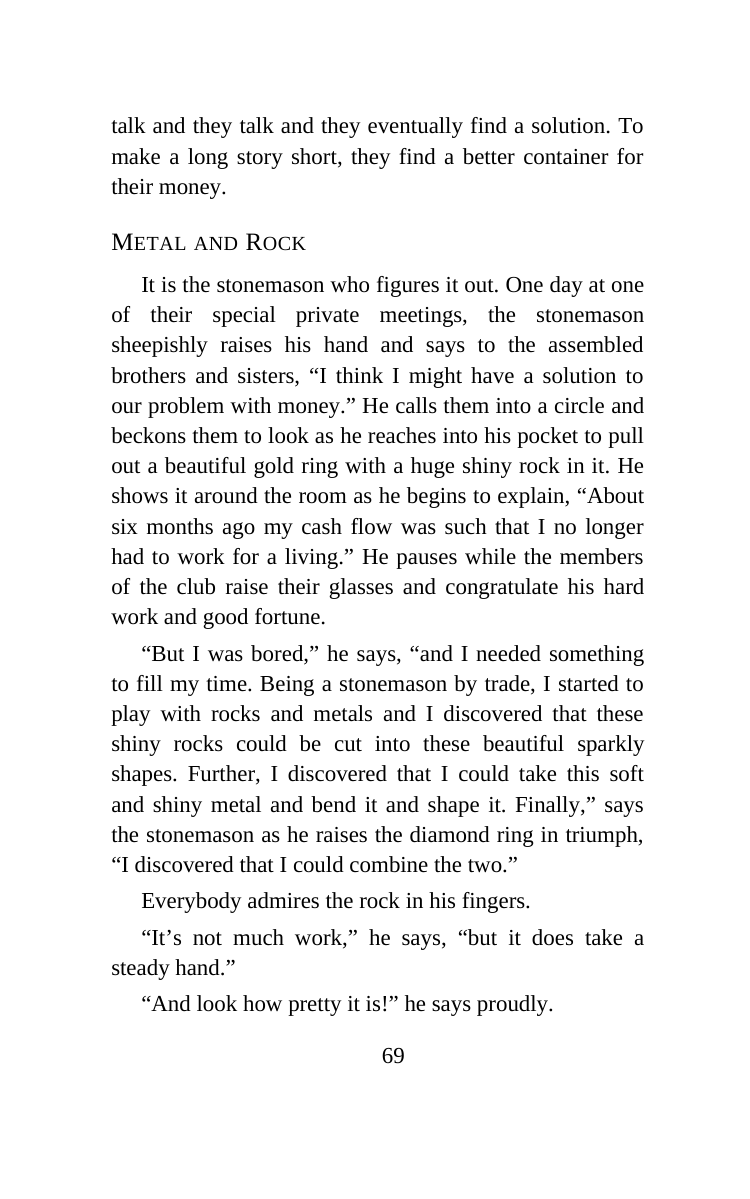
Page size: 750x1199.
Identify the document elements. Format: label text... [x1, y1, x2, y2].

subtitle Metal and Rock [111, 227, 645, 256]
text “And look how pretty it is!” he says proudly. [111, 990, 645, 1016]
text “It’s not much work,” he says, “but it does take a steady hand.” [111, 923, 645, 980]
text “But I was bored,” he says, “and I needed something to fill my time. Being a stonemason by trade, I started to play with rocks and metals and I discovered that these shiny rocks could be cut into these beautiful sparkly shapes. Further, I discovered that I could take this soft and shiny metal and bend it and shape it. Finally,” says the stonemason as he raises the diamond ring in triumph, “I discovered that I could combine the two.” [111, 639, 645, 877]
text Everybody admires the rock in his fingers. [111, 887, 645, 914]
text talk and they talk and they eventually find a solution. To make a long story short, they find a better container for their money. [111, 112, 645, 199]
text It is the stonemason who figures it out. One day at one of their special private meetings, the stonemason sheepishly raises his hand and says to the assembled brothers and sisters, “I think I might have a solution to our problem with money.” He calls them into a circle and beckons them to look as he reaches into his pocket to pull out a beautiful gold ring with a huge shiny rock in it. He shows it around the room as he begins to explain, “About six months ago my cash flow was such that I no longer had to work for a living.” He pauses while the members of the club raise their glasses and congratulate his hard work and good fortune. [111, 271, 645, 630]
